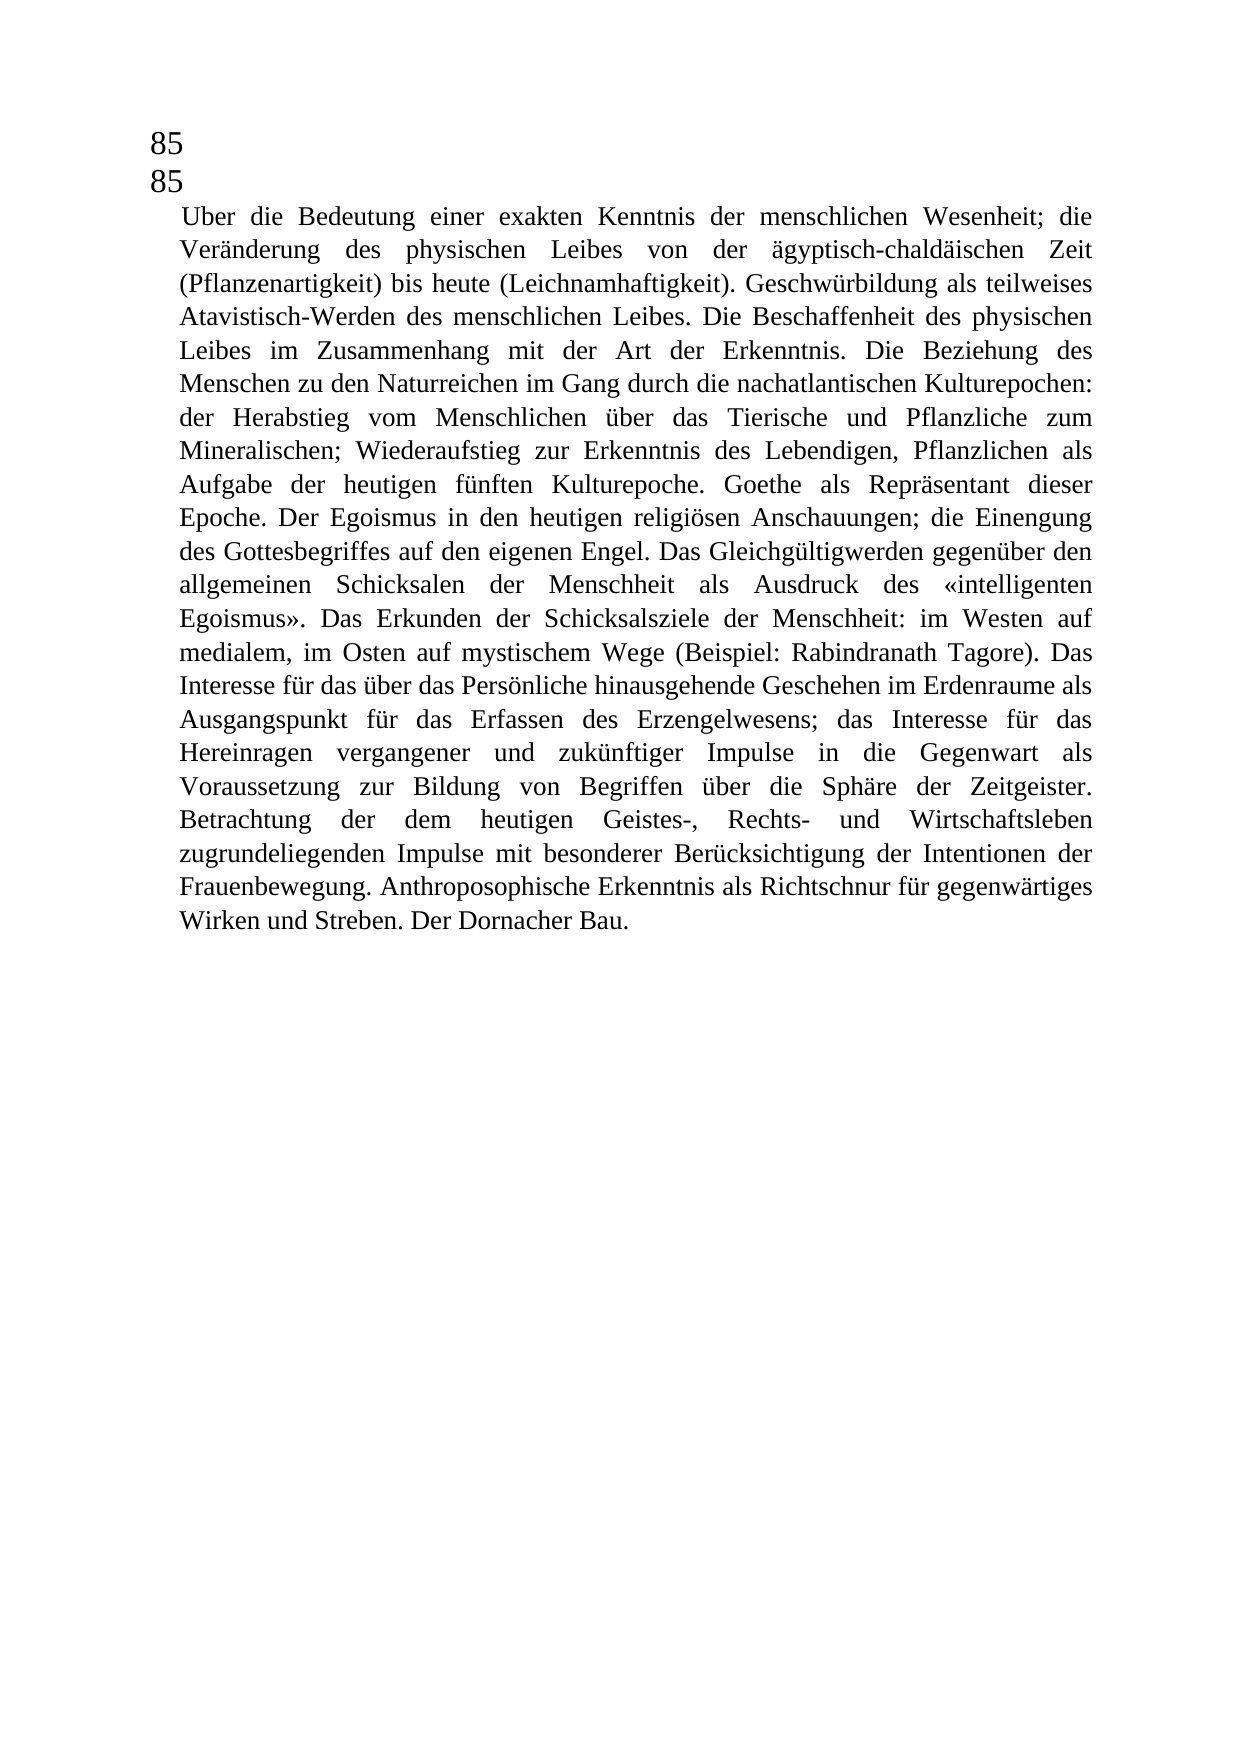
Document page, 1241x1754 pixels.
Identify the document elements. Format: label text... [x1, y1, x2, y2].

text Uber die Bedeutung einer exakten Kenntnis der menschlichen Wesenheit; die Veränderung des physischen Leibes von der ägyptisch-chaldäischen Zeit (Pflanzenartigkeit) bis heute (Leichnamhaftigkeit). Geschwürbildung als teilweises Atavistisch-Werden des menschlichen Leibes. Die Beschaffenheit des physischen Leibes im Zusammenhang mit der Art der Erkenntnis. Die Beziehung des Menschen zu den Naturreichen im Gang durch die nachatlantischen Kulturepochen: der Herabstieg vom Menschlichen über das Tierische und Pflanzliche zum Mineralischen; Wiederaufstieg zur Erkenntnis des Lebendigen, Pflanzlichen als Aufgabe der heutigen fünften Kulturepoche. Goethe als Repräsentant dieser Epoche. Der Egoismus in den heutigen religiösen Anschauungen; die Einengung des Gottesbegriffes auf den eigenen Engel. Das Gleichgültigwerden gegenüber den allgemeinen Schicksalen der Menschheit als Ausdruck des «intelligenten Egoismus». Das Erkunden der Schicksalsziele der Menschheit: im Westen auf medialem, im Osten auf mystischem Wege (Beispiel: Rabindranath Tagore). Das Interesse für das über das Persönliche hinausgehende Geschehen im Erdenraume als Ausgangspunkt für das Erfassen des Erzengelwesens; das Interesse für das Hereinragen vergangener und zukünftiger Impulse in die Gegenwart als Voraussetzung zur Bildung von Begriffen über die Sphäre der Zeitgeister. Betrachtung der dem heutigen Geistes-, Rechts- und Wirtschaftsleben zugrundeliegenden Impulse mit besonderer Berücksichtigung der Intentionen der Frauenbewegung. Anthroposophische Erkenntnis als Richtschnur für gegenwärtiges Wirken und Streben. Der Dornacher Bau. [179, 199, 1093, 935]
